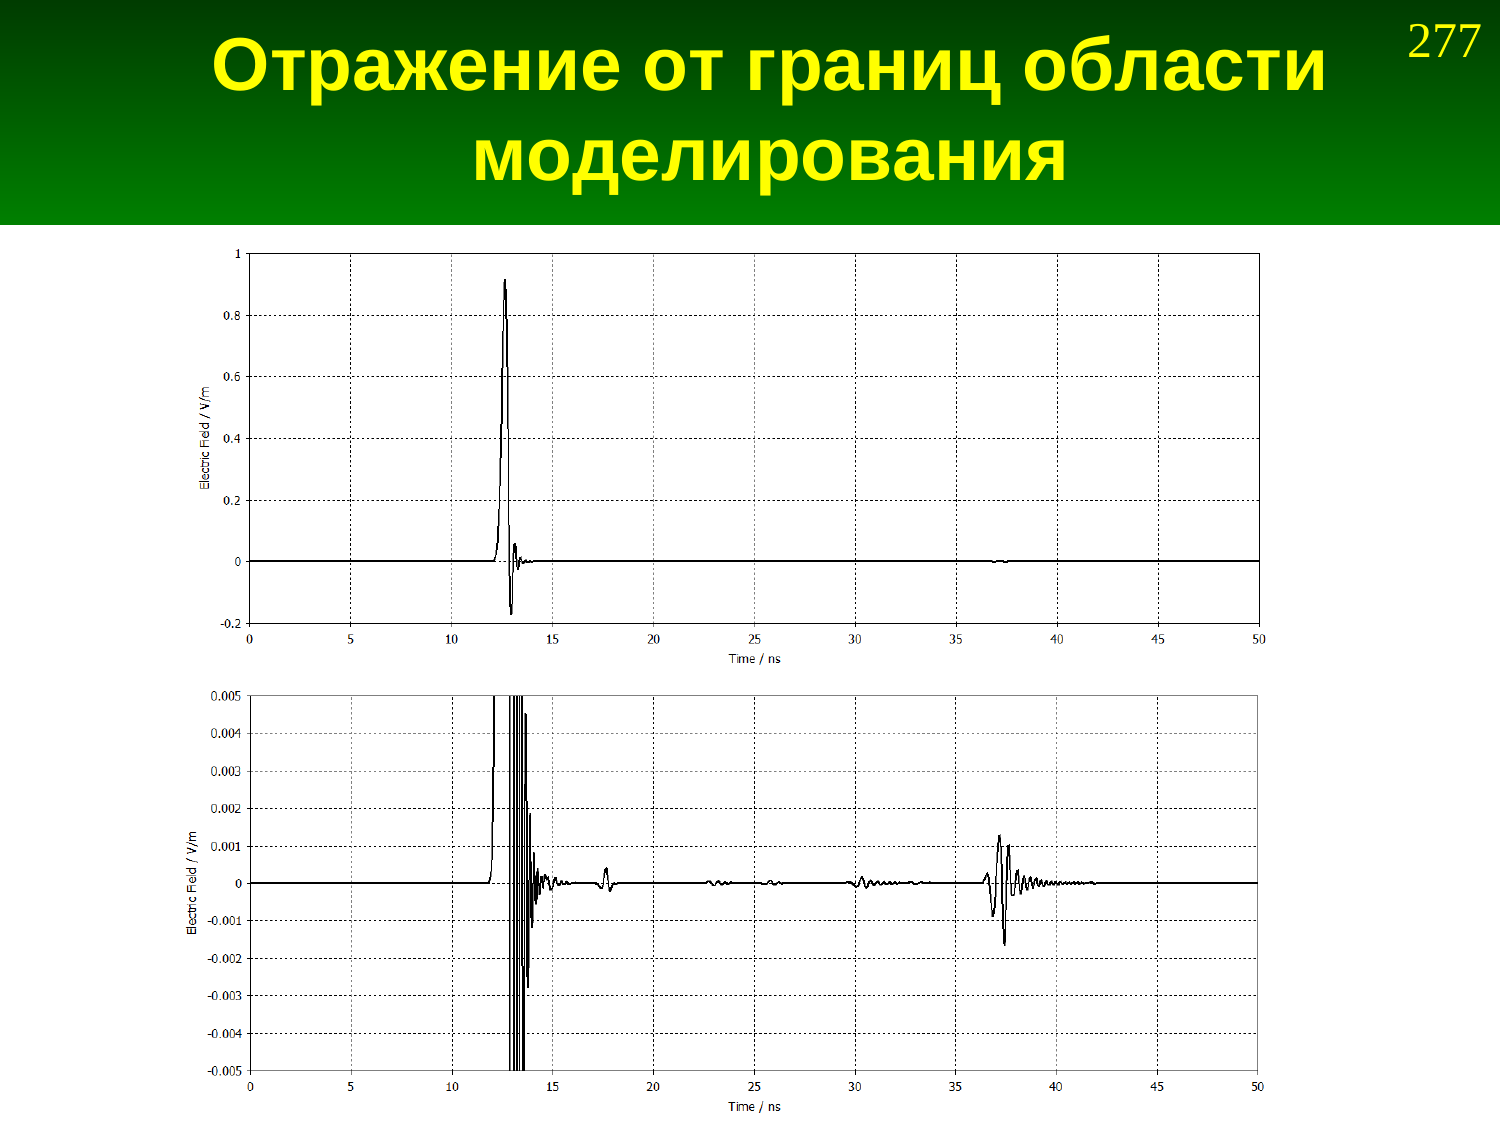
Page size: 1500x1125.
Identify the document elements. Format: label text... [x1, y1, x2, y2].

title Отражение от границ области моделирования [100, 7, 1441, 204]
picture [174, 681, 1268, 1118]
picture [187, 238, 1270, 670]
